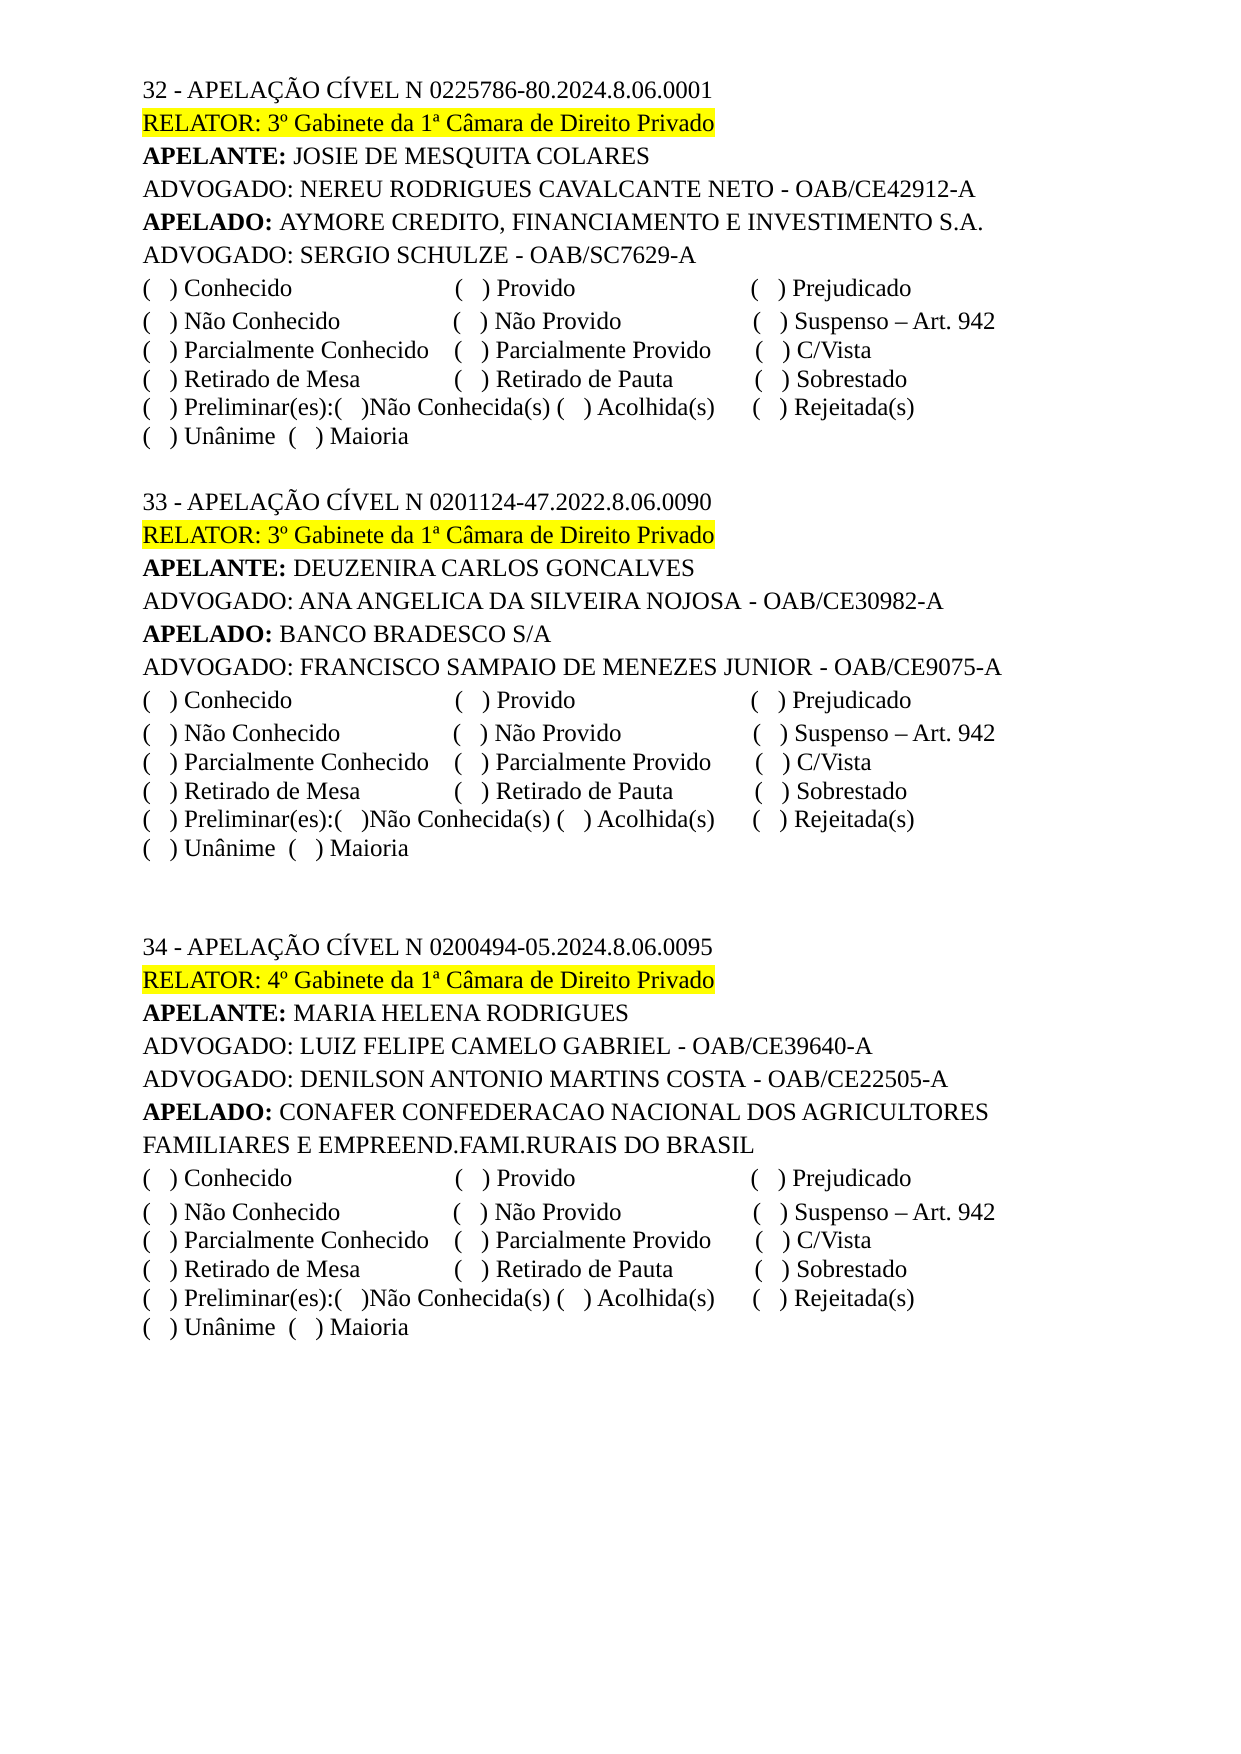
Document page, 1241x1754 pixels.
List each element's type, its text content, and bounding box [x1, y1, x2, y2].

text ( ) Unânime ( ) Maioria [142, 1312, 1141, 1439]
text ( ) Parcialmente Conhecido ( ) Parcialmente Provido ( ) C/Vista [142, 1225, 1158, 1254]
text ( ) Retirado de Mesa ( ) Retirado de Pauta ( ) Sobrestado [142, 776, 1158, 804]
text ( ) Unânime ( ) Maioria 34 - APELAÇÃO CÍVEL N 0200494-05.2024.8.06.0095 RELATOR: 4º Gabinete da 1ª Câmara de Direito Privado APELANTE: MARIA HELENA RODRIGUES ADVOGADO: LUIZ FELIPE CAMELO GABRIEL - OAB/CE39640-A ADVOGADO: DENILSON ANTONIO MARTINS COSTA - OAB/CE22505-A APELADO: CONAFER CONFEDERACAO NACIONAL DOS AGRICULTORES FAMILIARES E EMPREEND.FAMI.RURAIS DO BRASIL ( ) Conhecido ( ) Provido ( ) Prejudicado [142, 833, 1141, 1192]
text ( ) Não Conhecido ( ) Não Provido ( ) Suspenso – Art. 942 [142, 1197, 1158, 1225]
text ( ) Retirado de Mesa ( ) Retirado de Pauta ( ) Sobrestado [142, 364, 1158, 392]
text ( ) Não Conhecido ( ) Não Provido ( ) Suspenso – Art. 942 [142, 306, 1158, 335]
text ( ) Não Conhecido ( ) Não Provido ( ) Suspenso – Art. 942 [142, 718, 1158, 747]
text ( ) Parcialmente Conhecido ( ) Parcialmente Provido ( ) C/Vista [142, 747, 1158, 776]
text 32 - APELAÇÃO CÍVEL N 0225786-80.2024.8.06.0001 RELATOR: 3º Gabinete da 1ª Câmara de Direito Privado APELANTE: JOSIE DE MESQUITA COLARES ADVOGADO: NEREU RODRIGUES CAVALCANTE NETO - OAB/CE42912-A APELADO: AYMORE CREDITO, FINANCIAMENTO E INVESTIMENTO S.A. ADVOGADO: SERGIO SCHULZE - OAB/SC7629-A ( ) Conhecido ( ) Provido ( ) Prejudicado [142, 75, 1141, 302]
text ( ) Retirado de Mesa ( ) Retirado de Pauta ( ) Sobrestado [142, 1254, 1158, 1283]
text ( ) Preliminar(es):( )Não Conhecida(s) ( ) Acolhida(s) ( ) Rejeitada(s) [142, 804, 1158, 833]
text ( ) Parcialmente Conhecido ( ) Parcialmente Provido ( ) C/Vista [142, 335, 1158, 364]
text ( ) Preliminar(es):( )Não Conhecida(s) ( ) Acolhida(s) ( ) Rejeitada(s) [142, 1283, 1158, 1312]
text ( ) Preliminar(es):( )Não Conhecida(s) ( ) Acolhida(s) ( ) Rejeitada(s) [142, 392, 1158, 421]
text ( ) Unânime ( ) Maioria 33 - APELAÇÃO CÍVEL N 0201124-47.2022.8.06.0090 RELATOR: 3º Gabinete da 1ª Câmara de Direito Privado APELANTE: DEUZENIRA CARLOS GONCALVES ADVOGADO: ANA ANGELICA DA SILVEIRA NOJOSA - OAB/CE30982-A APELADO: BANCO BRADESCO S/A ADVOGADO: FRANCISCO SAMPAIO DE MENEZES JUNIOR - OAB/CE9075-A ( ) Conhecido ( ) Provido ( ) Prejudicado [142, 421, 1141, 714]
